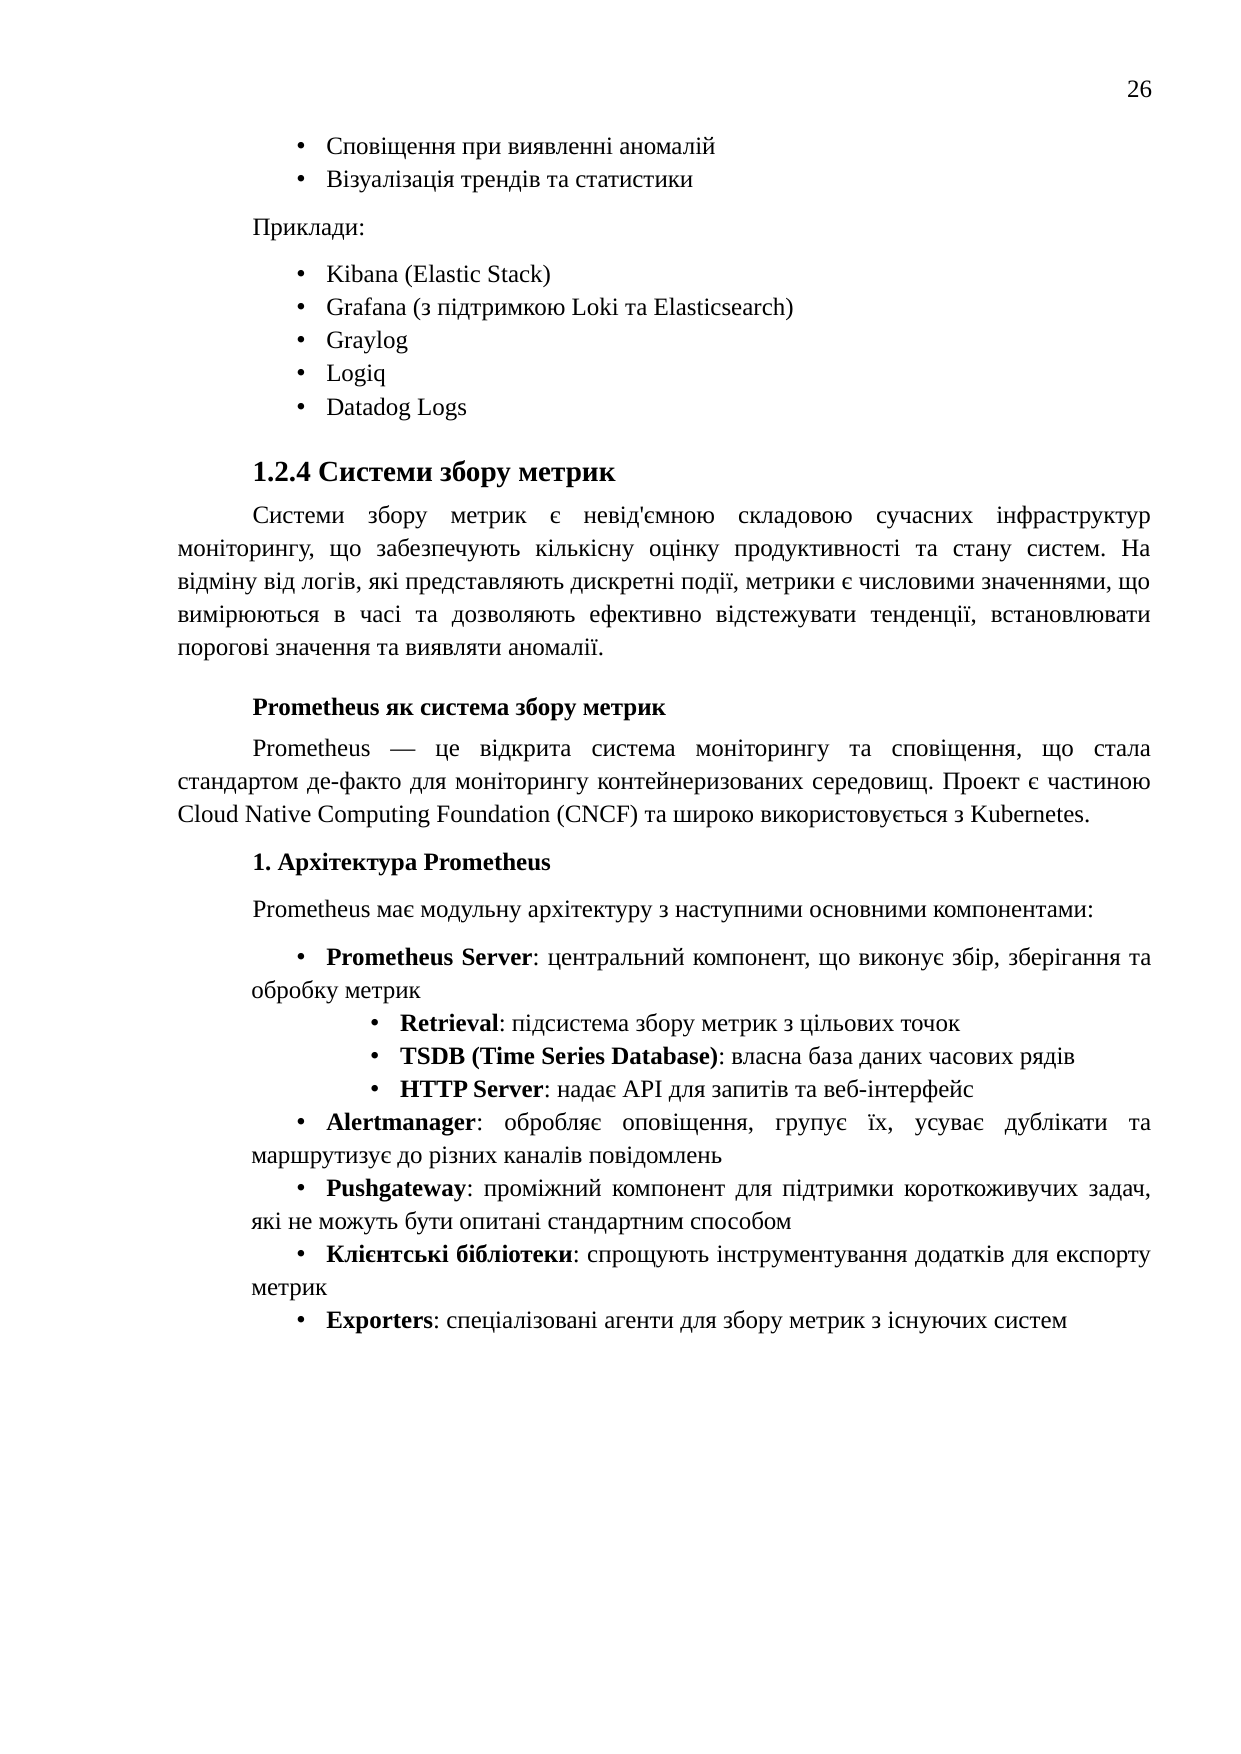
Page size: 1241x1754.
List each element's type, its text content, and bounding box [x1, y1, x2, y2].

list Grafana (з підтримкою Loki та Elasticsearch) [222, 292, 1152, 321]
list Alertmanager: обробляє оповіщення, групує їх, усуває дублікати та маршрутизує до різних каналів повідомлень [222, 1107, 1152, 1169]
subtitle 1.2.4 Системи збору метрик [177, 454, 1152, 487]
list Datadog Logs [222, 392, 1152, 420]
list Graylog [222, 326, 1152, 354]
list Клієнтські бібліотеки: спрощують інструментування додатків для експорту метрик [222, 1239, 1152, 1301]
list Сповіщення при виявленні аномалій [222, 131, 1152, 160]
list Logiq [222, 358, 1152, 387]
text Приклади: [177, 212, 1152, 241]
list HTTP Server: надає API для запитів та веб-інтерфейс [295, 1074, 1152, 1103]
list Retrieval: підсистема збору метрик з цільових точок [295, 1008, 1152, 1037]
list Pushgateway: проміжний компонент для підтримки короткоживучих задач, які не можуть бути опитані стандартним способом [222, 1173, 1152, 1235]
text 1. Архітектура Prometheus [177, 847, 1152, 876]
list Kibana (Elastic Stack) [222, 259, 1152, 288]
list TSDB (Time Series Database): власна база даних часових рядів [295, 1041, 1152, 1070]
subtitle Prometheus як система збору метрик [177, 692, 1152, 721]
text Prometheus має модульну архітектуру з наступними основними компонентами: [177, 894, 1152, 923]
text Prometheus — це відкрита система моніторингу та сповіщення, що стала стандартом де-факто для моніторингу контейнеризованих середовищ. Проект є частиною Cloud Native Computing Foundation (CNCF) та широко використовується з Kubernetes. [177, 733, 1152, 828]
list Exporters: спеціалізовані агенти для збору метрик з існуючих систем [222, 1305, 1152, 1334]
list Prometheus Server: центральний компонент, що виконує збір, зберігання та обробку метрик [222, 942, 1152, 1004]
text Системи збору метрик є невід'ємною складовою сучасних інфраструктур моніторингу, що забезпечують кількісну оцінку продуктивності та стану систем. На відміну від логів, які представляють дискретні події, метрики є числовими значеннями, що вимірюються в часі та дозволяють ефективно відстежувати тенденції, встановлювати порогові значення та виявляти аномалії. [177, 500, 1152, 661]
list Візуалізація трендів та статистики [222, 164, 1152, 193]
